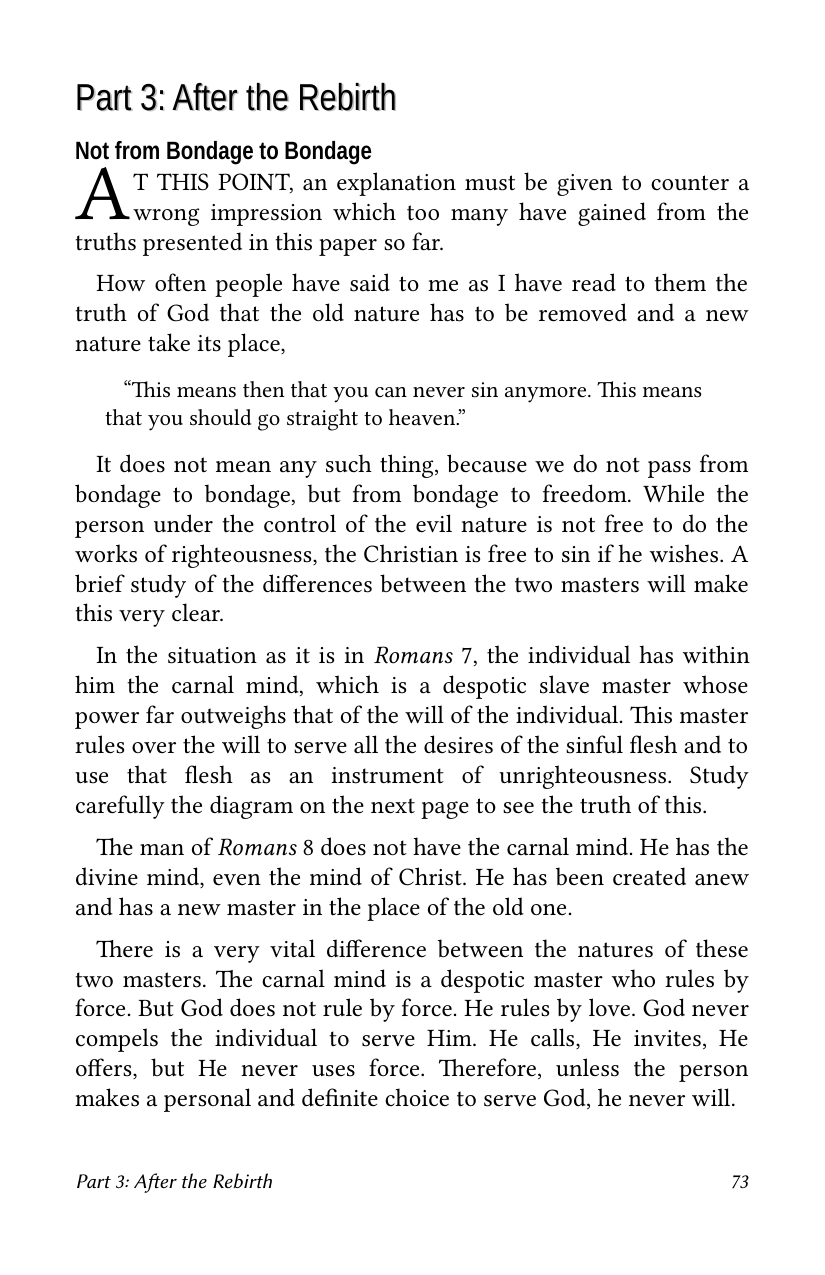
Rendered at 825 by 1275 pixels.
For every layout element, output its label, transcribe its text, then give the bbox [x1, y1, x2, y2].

text In the situation as it is in Romans 7, the individual has within him the carnal mind, which is a despotic slave master whose power far outweighs that of the will of the individual. This master rules over the will to serve all the desires of the sinful flesh and to use that flesh as an instrument of unrighteousness. Study carefully the diagram on the next page to see the truth of this. [75, 641, 750, 819]
text There is a very vital difference between the natures of these two masters. The carnal mind is a despotic master who rules by force. But God does not rule by force. He rules by love. God never compels the individual to serve Him. He calls, He invites, He offers, but He never uses force. Therefore, unless the person makes a personal and definite choice to serve God, he never will. [75, 935, 750, 1113]
text AT THIS POINT, an explanation must be given to counter a wrong impression which too many have gained from the truths presented in this paper so far. [75, 168, 750, 256]
text It does not mean any such thing, because we do not pass from bondage to bondage, but from bondage to freedom. While the person under the control of the evil nature is not free to do the works of righteousness, the Christian is free to sin if he wishes. A brief study of the differences between the two masters will make this very clear. [75, 450, 750, 628]
title Part 3: After the Rebirth [75, 75, 750, 118]
subtitle Not from Bondage to Bondage [75, 136, 750, 165]
text How often people have said to me as I have read to them the truth of God that the old nature has to be removed and a new nature take its place, [75, 269, 750, 358]
text The man of Romans 8 does not have the carnal mind. He has the divine mind, even the mind of Christ. He has been created anew and has a new master in the place of the old one. [75, 833, 750, 921]
text “This means then that you can never sin anymore. This means that you should go straight to heaven.” [105, 377, 720, 431]
